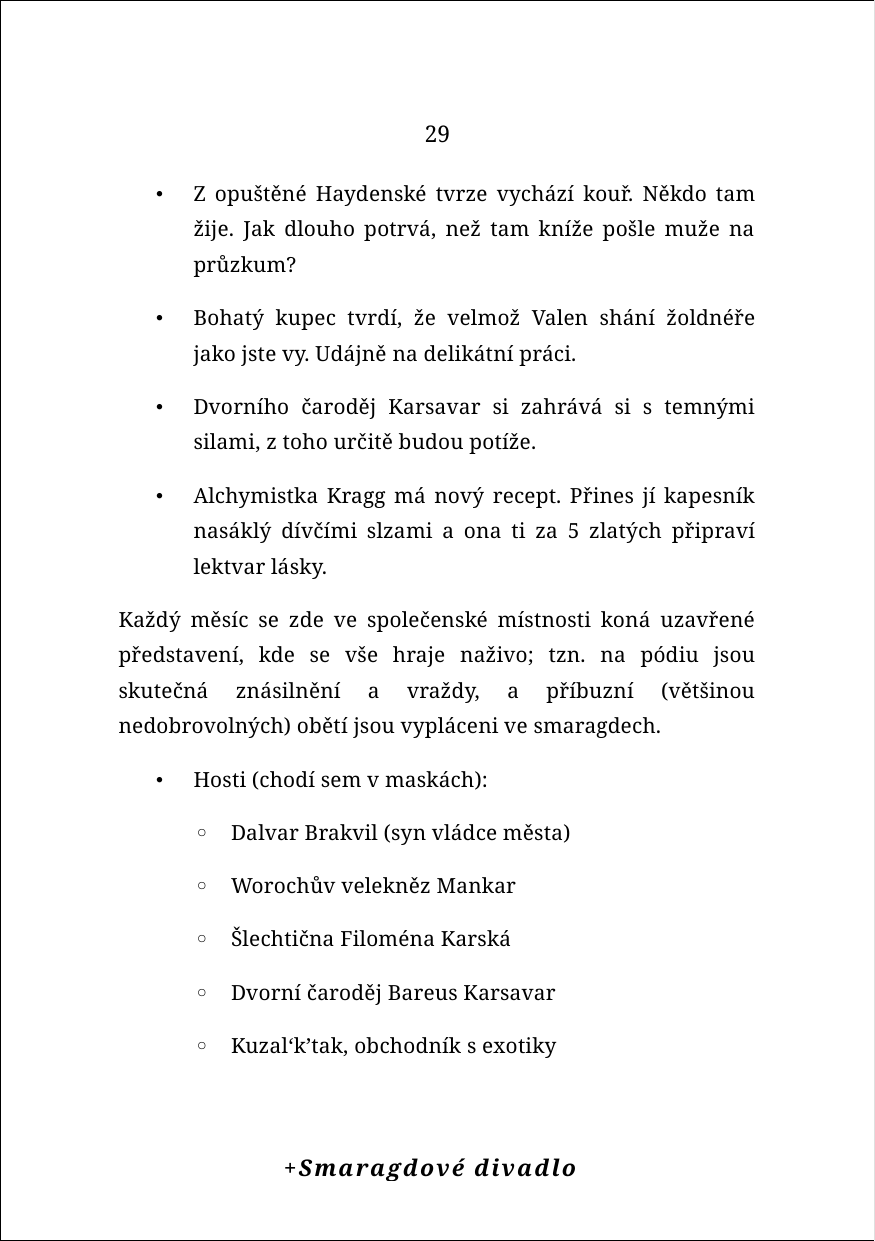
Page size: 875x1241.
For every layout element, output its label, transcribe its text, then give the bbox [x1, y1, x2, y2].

list Dvorního čaroděj Karsavar si zahrává si s temnými silami, z toho určitě budou potíže. [156, 392, 756, 456]
list Z opuštěné Haydenské tvrze vychází kouř. Někdo tam žije. Jak dlouho potrvá, než tam kníže pošle muže na průzkum? [156, 179, 756, 278]
list Kuzal‘k’tak, obchodník s exotiky [193, 1031, 756, 1059]
list Dalvar Brakvil (syn vládce města) [193, 818, 756, 846]
list Šlechtična Filoména Karská [193, 924, 756, 953]
text Každý měsíc se zde ve společenské místnosti koná uzavřené představení, kde se vše hraje naživo; tzn. na pódiu jsou skutečná znásilnění a vraždy, a příbuzní (většinou nedobrovolných) obětí jsou vypláceni ve smaragdech. [118, 605, 756, 740]
list Worochův velekněz Mankar [193, 871, 756, 900]
list Bohatý kupec tvrdí, že velmož Valen shání žoldnéře jako jste vy. Udájně na delikátní práci. [156, 303, 756, 367]
list Dvorní čaroděj Bareus Karsavar [193, 978, 756, 1006]
list Alchymistka Kragg má nový recept. Přines jí kapesník nasáklý dívčími slzami a ona ti za 5 zlatých připraví lektvar lásky. [156, 481, 756, 580]
list Hosti (chodí sem v maskách): [156, 765, 756, 793]
